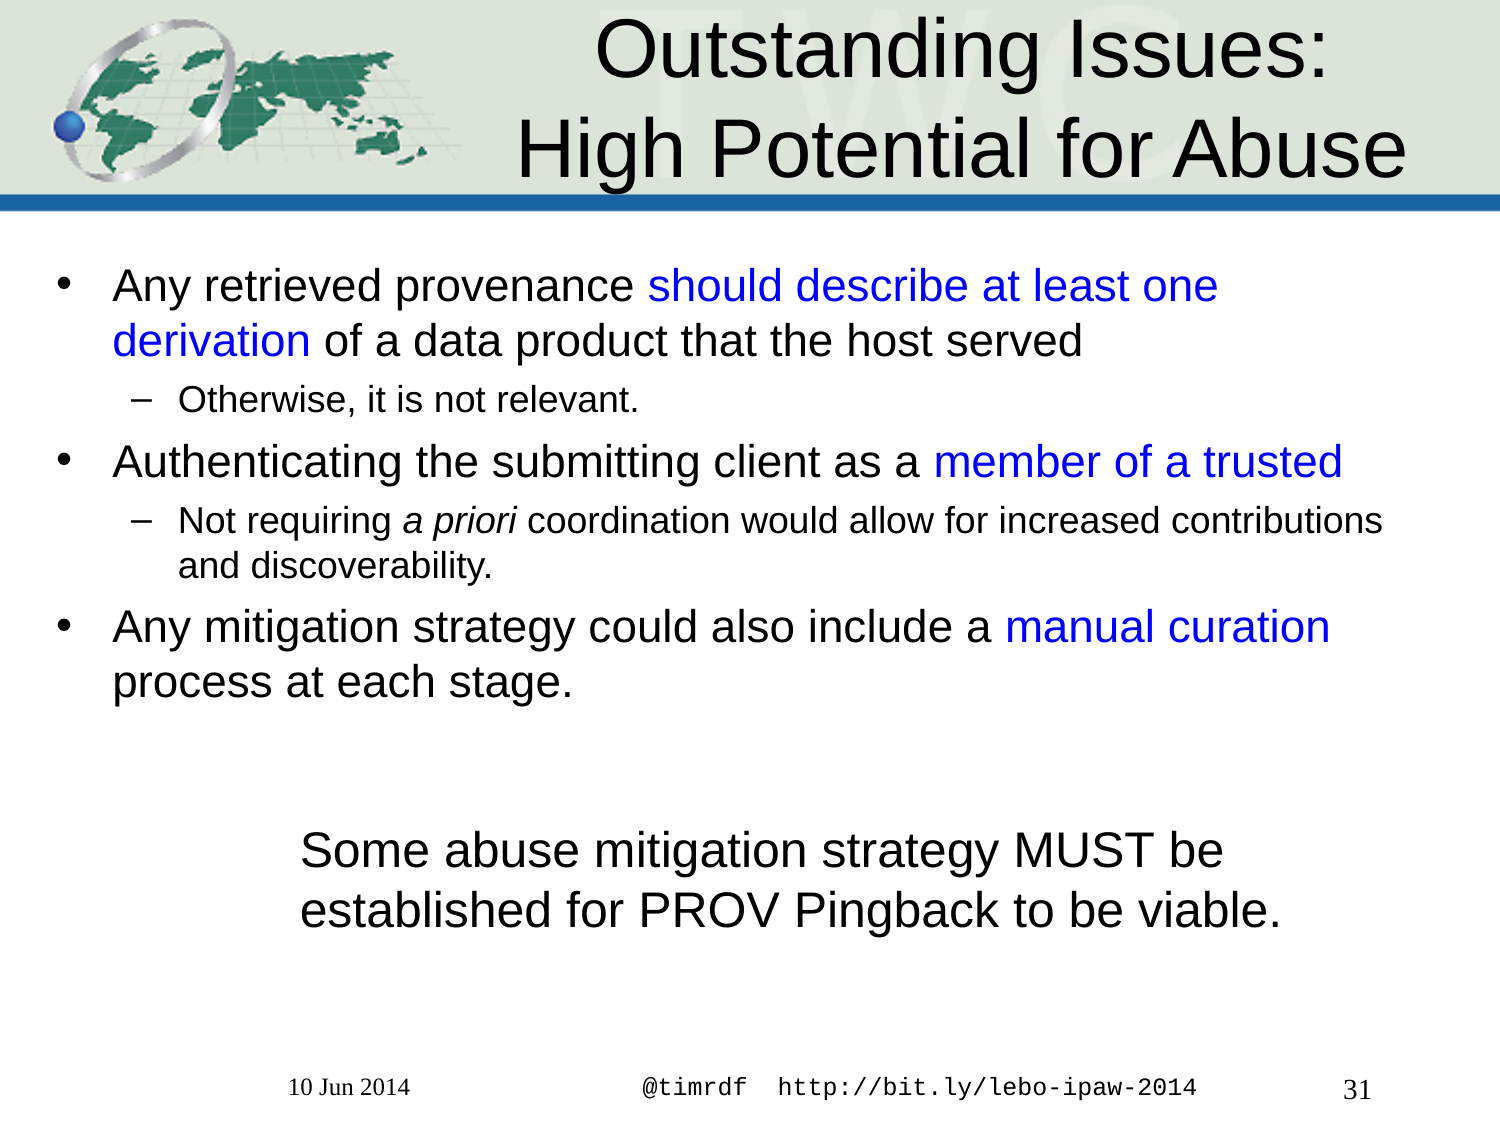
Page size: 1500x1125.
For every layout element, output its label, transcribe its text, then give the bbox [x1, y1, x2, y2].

title Outstanding Issues: High Potential for Abuse [424, 0, 1500, 188]
list Any retrieved provenance should describe at least one derivation of a data product that the host served Otherwise, it is not relevant. Authenticating the submitting client as a member of a trusted Not requiring a priori coordination would allow for increased contributions and discoverability. Any mitigation strategy could also include a manual curation process at each stage. [41, 248, 1436, 1024]
picture [0, 0, 1500, 212]
text_box Some abuse mitigation strategy MUST be established for PROV Pingback to be viable. [285, 810, 1321, 946]
